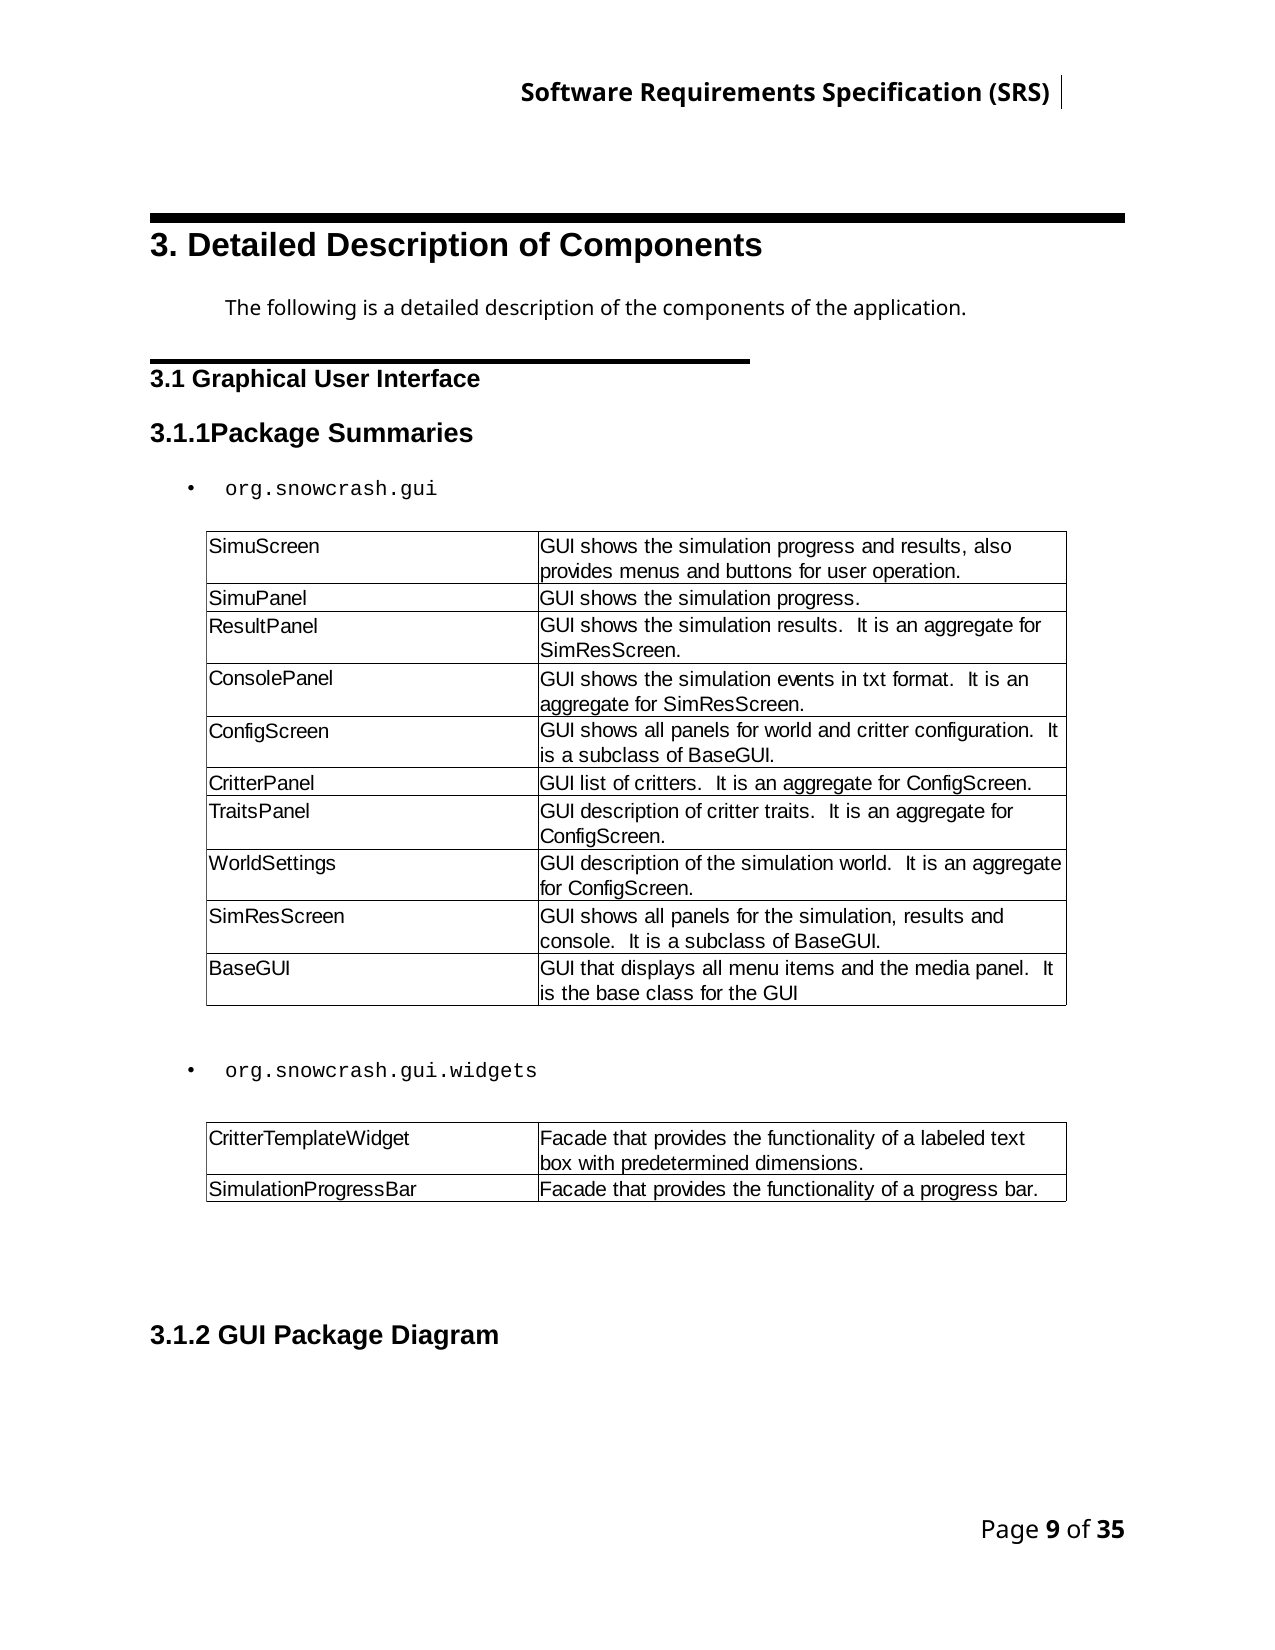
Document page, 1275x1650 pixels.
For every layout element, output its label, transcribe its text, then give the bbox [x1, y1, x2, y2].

subtitle Package Summaries [150, 417, 1125, 449]
subtitle Detailed Description of Components [150, 223, 1125, 263]
list org.snowcrash.gui [187, 478, 1125, 502]
list org.snowcrash.gui.widgets [187, 1060, 1125, 1084]
text The following is a detailed description of the components of the application. [225, 293, 1125, 321]
subtitle GUI Package Diagram [150, 1319, 1125, 1350]
subtitle Graphical User Interface [150, 364, 750, 392]
